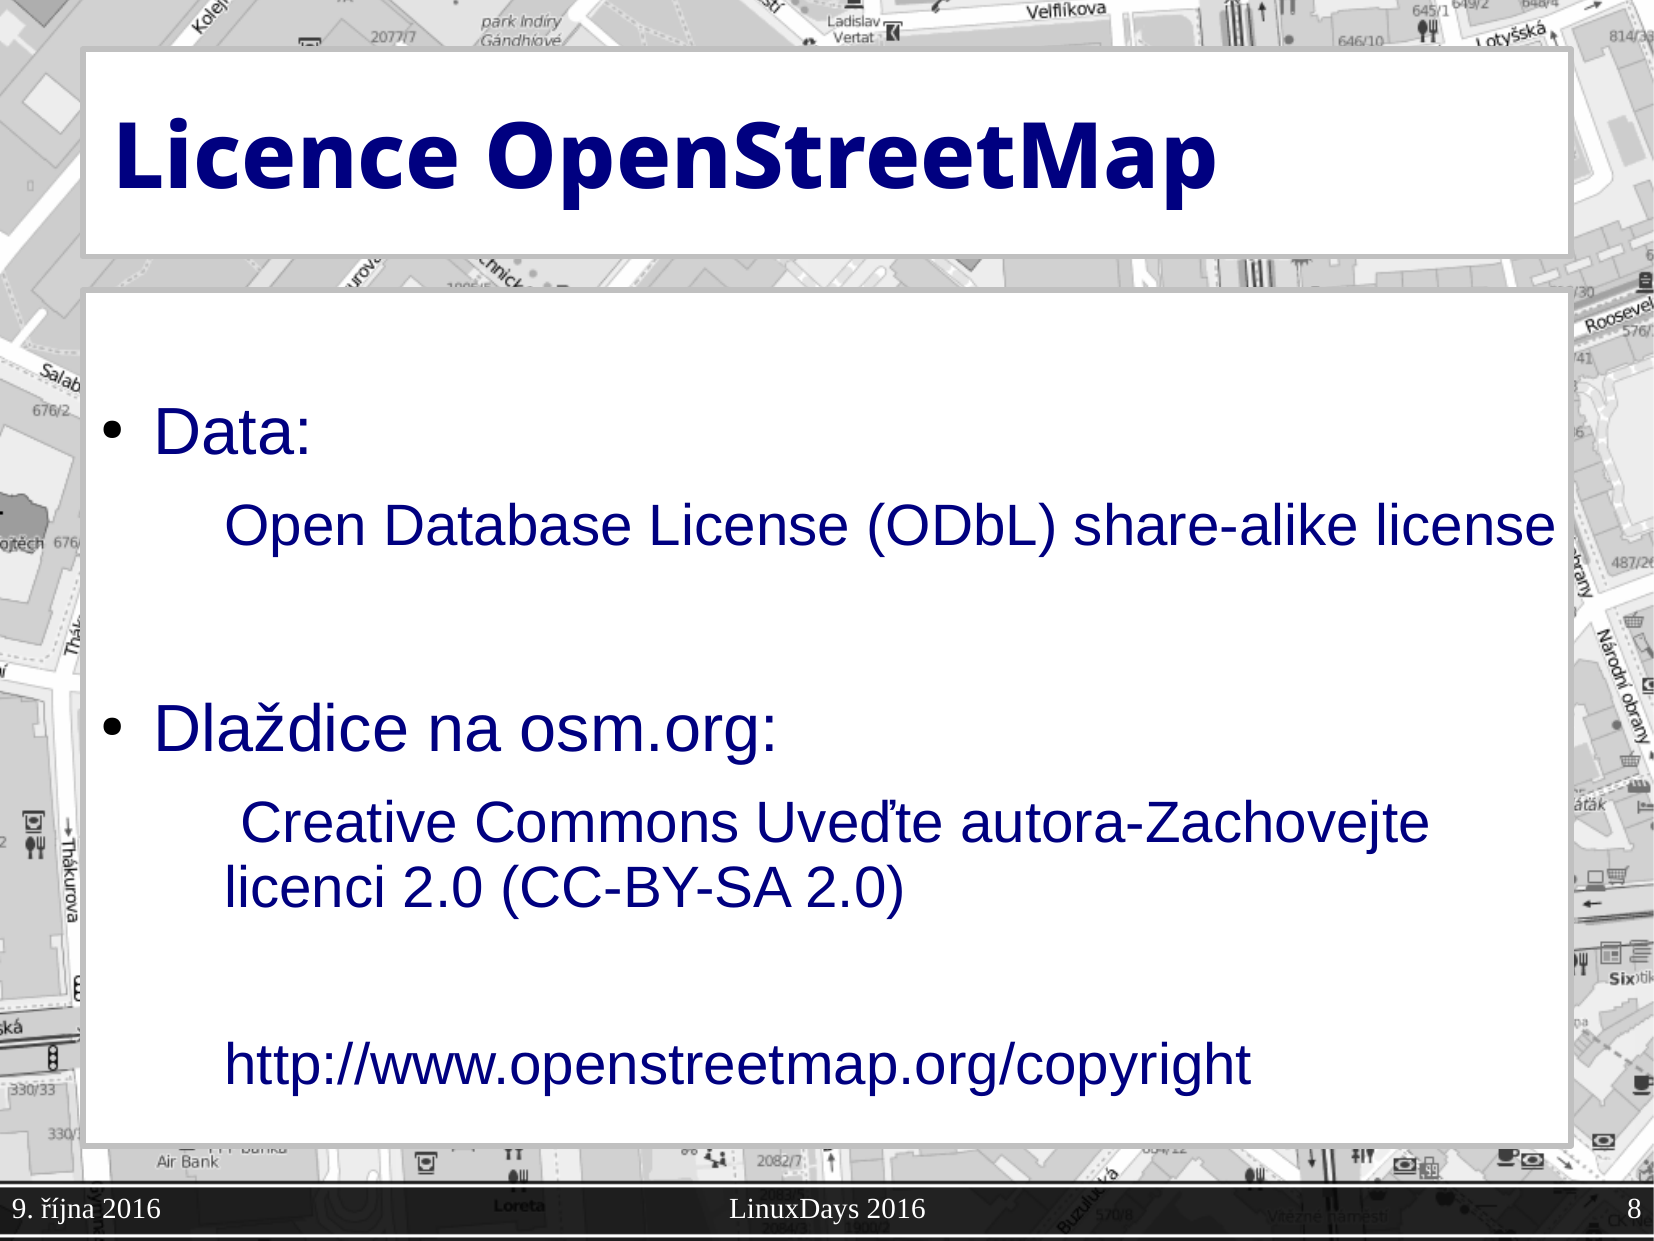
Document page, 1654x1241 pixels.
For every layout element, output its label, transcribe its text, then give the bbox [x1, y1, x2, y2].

title Licence OpenStreetMap [82, 49, 1571, 257]
picture [0, 0, 1654, 1241]
list Data: Open Database License (ODbL) share-alike license Dlaždice na osm.org: Creative Commons Uveďte autora-Zachovejte licenci 2.0 (CC-BY-SA 2.0) http://www.openstreetmap.org/copyright [82, 290, 1571, 1146]
